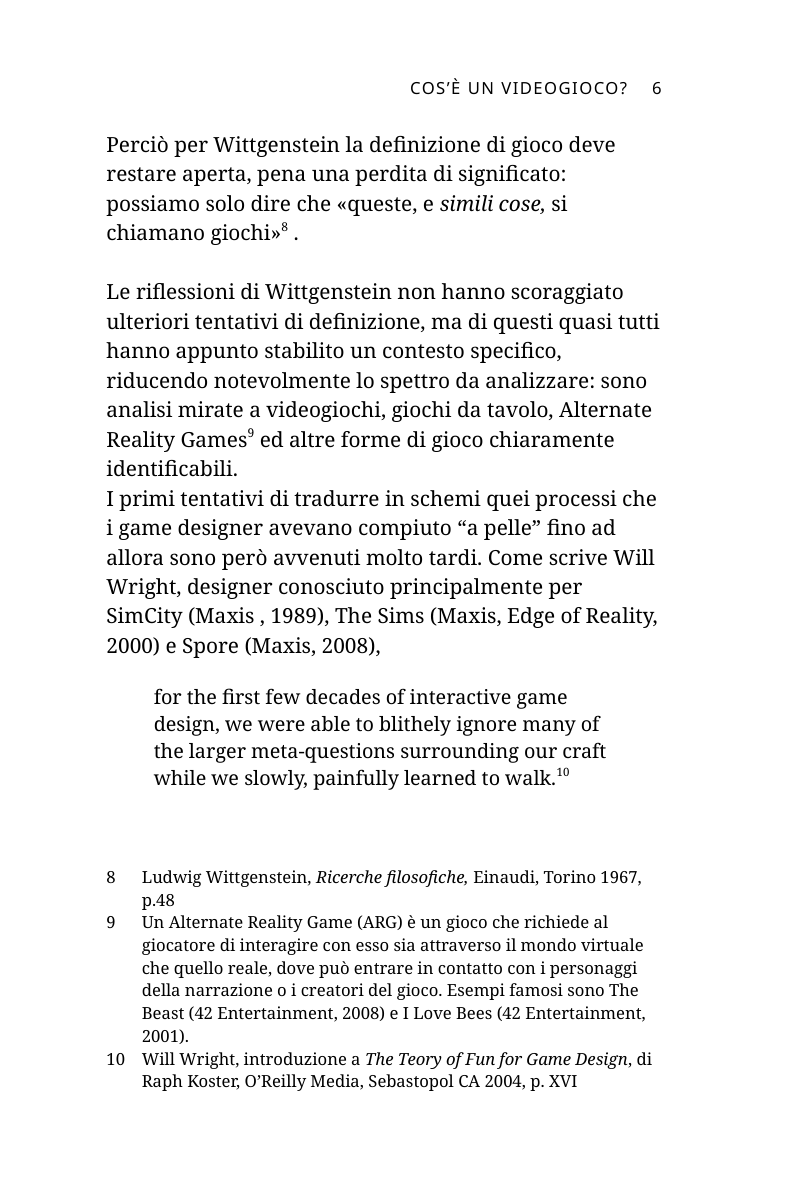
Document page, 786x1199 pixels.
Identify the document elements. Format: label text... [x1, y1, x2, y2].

text for the first few decades of interactive game design, we were able to blithely ignore many of the larger meta-questions surrounding our craft while we slowly, painfully learned to walk. [153, 683, 614, 791]
text Le riflessioni di Wittgenstein non hanno scoraggiato ulteriori tentativi di definizione, ma di questi quasi tutti hanno appunto stabilito un contesto specifico, riducendo notevolmente lo spettro da analizzare: sono analisi mirate a videogiochi, giochi da tavolo, Alternate Reality Games ed altre forme di gioco chiaramente identificabili. [106, 276, 661, 483]
text I primi tentativi di tradurre in schemi quei processi che i game designer avevano compiuto “a pelle” fino ad allora sono però avvenuti molto tardi. Come scrive Will Wright, designer conosciuto principalmente per SimCity (Maxis , 1989), The Sims (Maxis, Edge of Reality, 2000) e Spore (Maxis, 2008), [106, 483, 661, 659]
text Ludwig Wittgenstein, Ricerche filosofiche, Einaudi, Torino 1967, p.48 [106, 866, 661, 911]
text Un Alternate Reality Game (ARG) è un gioco che richiede al giocatore di interagire con esso sia attraverso il mondo virtuale che quello reale, dove può entrare in contatto con i personaggi della narrazione o i creatori del gioco. Esempi famosi sono The Beast (42 Entertainment, 2008) e I Love Bees (42 Entertainment, 2001). [106, 911, 661, 1047]
text Perciò per Wittgenstein la definizione di gioco deve restare aperta, pena una perdita di significato: possiamo solo dire che «queste, e simili cose, si chiamano giochi» . [106, 129, 661, 247]
text Will Wright, introduzione a The Teory of Fun for Game Design, di Raph Koster, O’Reilly Media, Sebastopol CA 2004, p. XVI [106, 1047, 661, 1093]
